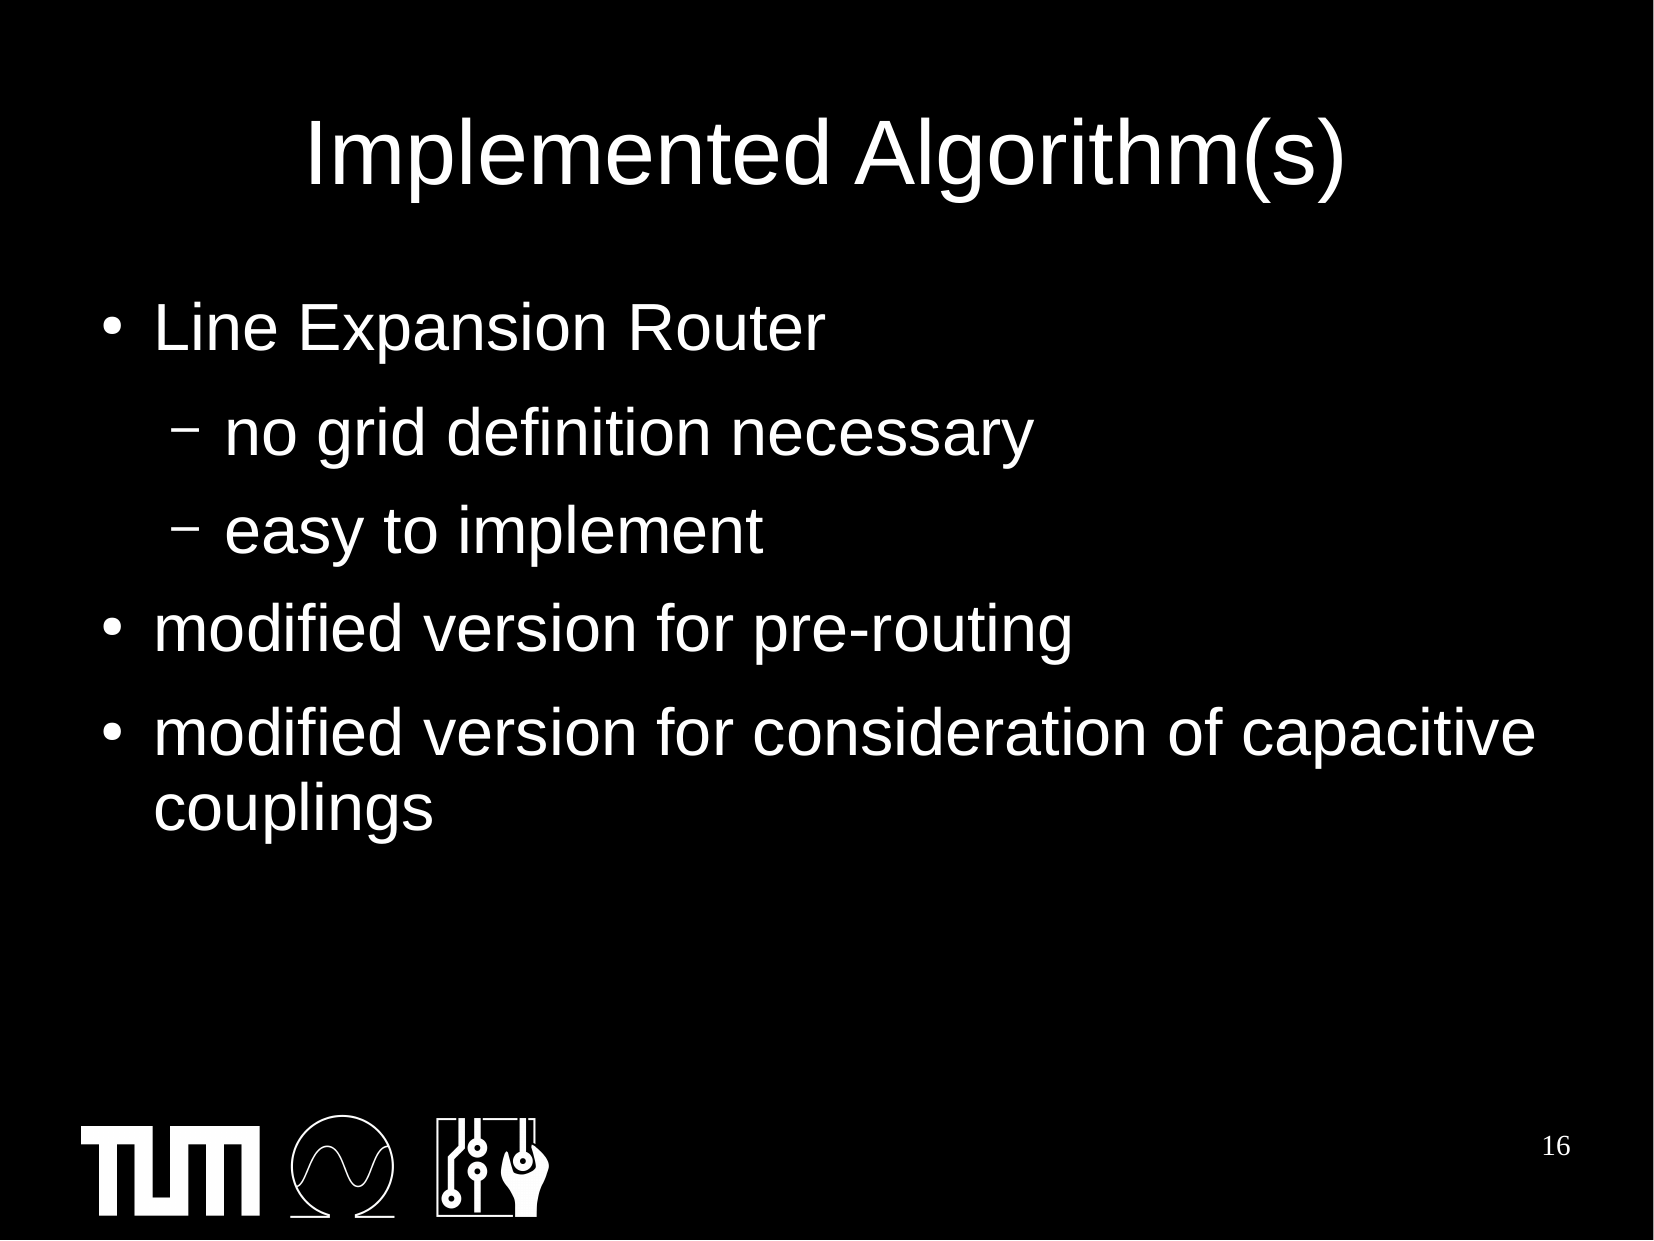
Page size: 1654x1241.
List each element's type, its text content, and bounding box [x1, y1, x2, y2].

picture [63, 1108, 272, 1227]
list Line Expansion Router no grid definition necessary easy to implement modified version for pre-routing modified version for consideration of capacitive couplings [82, 290, 1571, 1109]
picture [425, 1109, 554, 1227]
picture [283, 1109, 402, 1227]
title Implemented Algorithm(s) [82, 49, 1571, 257]
